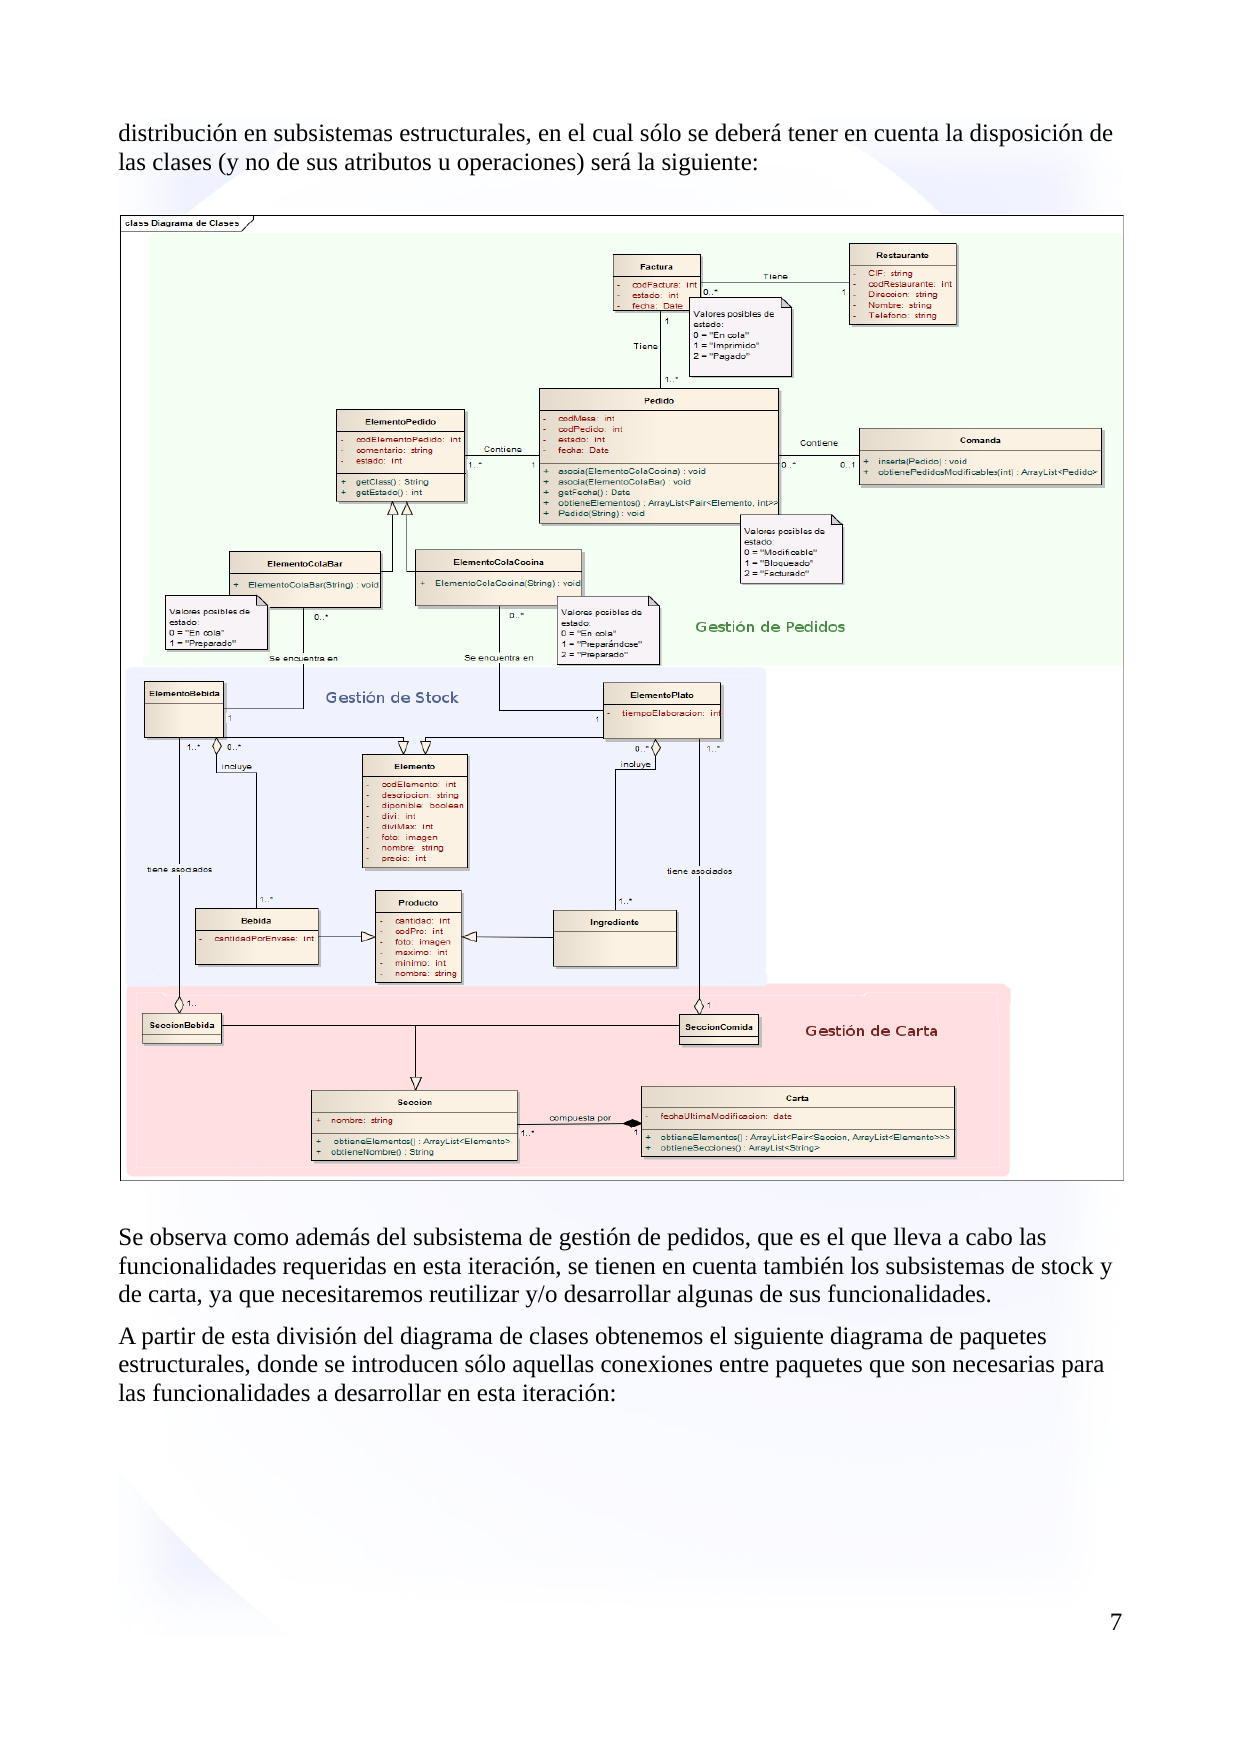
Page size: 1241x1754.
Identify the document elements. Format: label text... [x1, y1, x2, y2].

picture [118, 1407, 1122, 1636]
text A partir de esta división del diagrama de clases obtenemos el siguiente diagrama de paquetes estructurales, donde se introducen sólo aquellas conexiones entre paquetes que son necesarias para las funcionalidades a desarrollar en esta iteración: [118, 1321, 1122, 1407]
text Se observa como además del subsistema de gestión de pedidos, que es el que lleva a cabo las funcionalidades requeridas en esta iteración, se tienen en cuenta también los subsistemas de stock y de carta, ya que necesitaremos reutilizar y/o desarrollar algunas de sus funcionalidades. [118, 1222, 1122, 1308]
text distribución en subsistemas estructurales, en el cual sólo se deberá tener en cuenta la disposición de las clases (y no de sus atributos u operaciones) será la siguiente: [118, 118, 1122, 176]
picture [118, 176, 1124, 1222]
picture [118, 1308, 1122, 1321]
